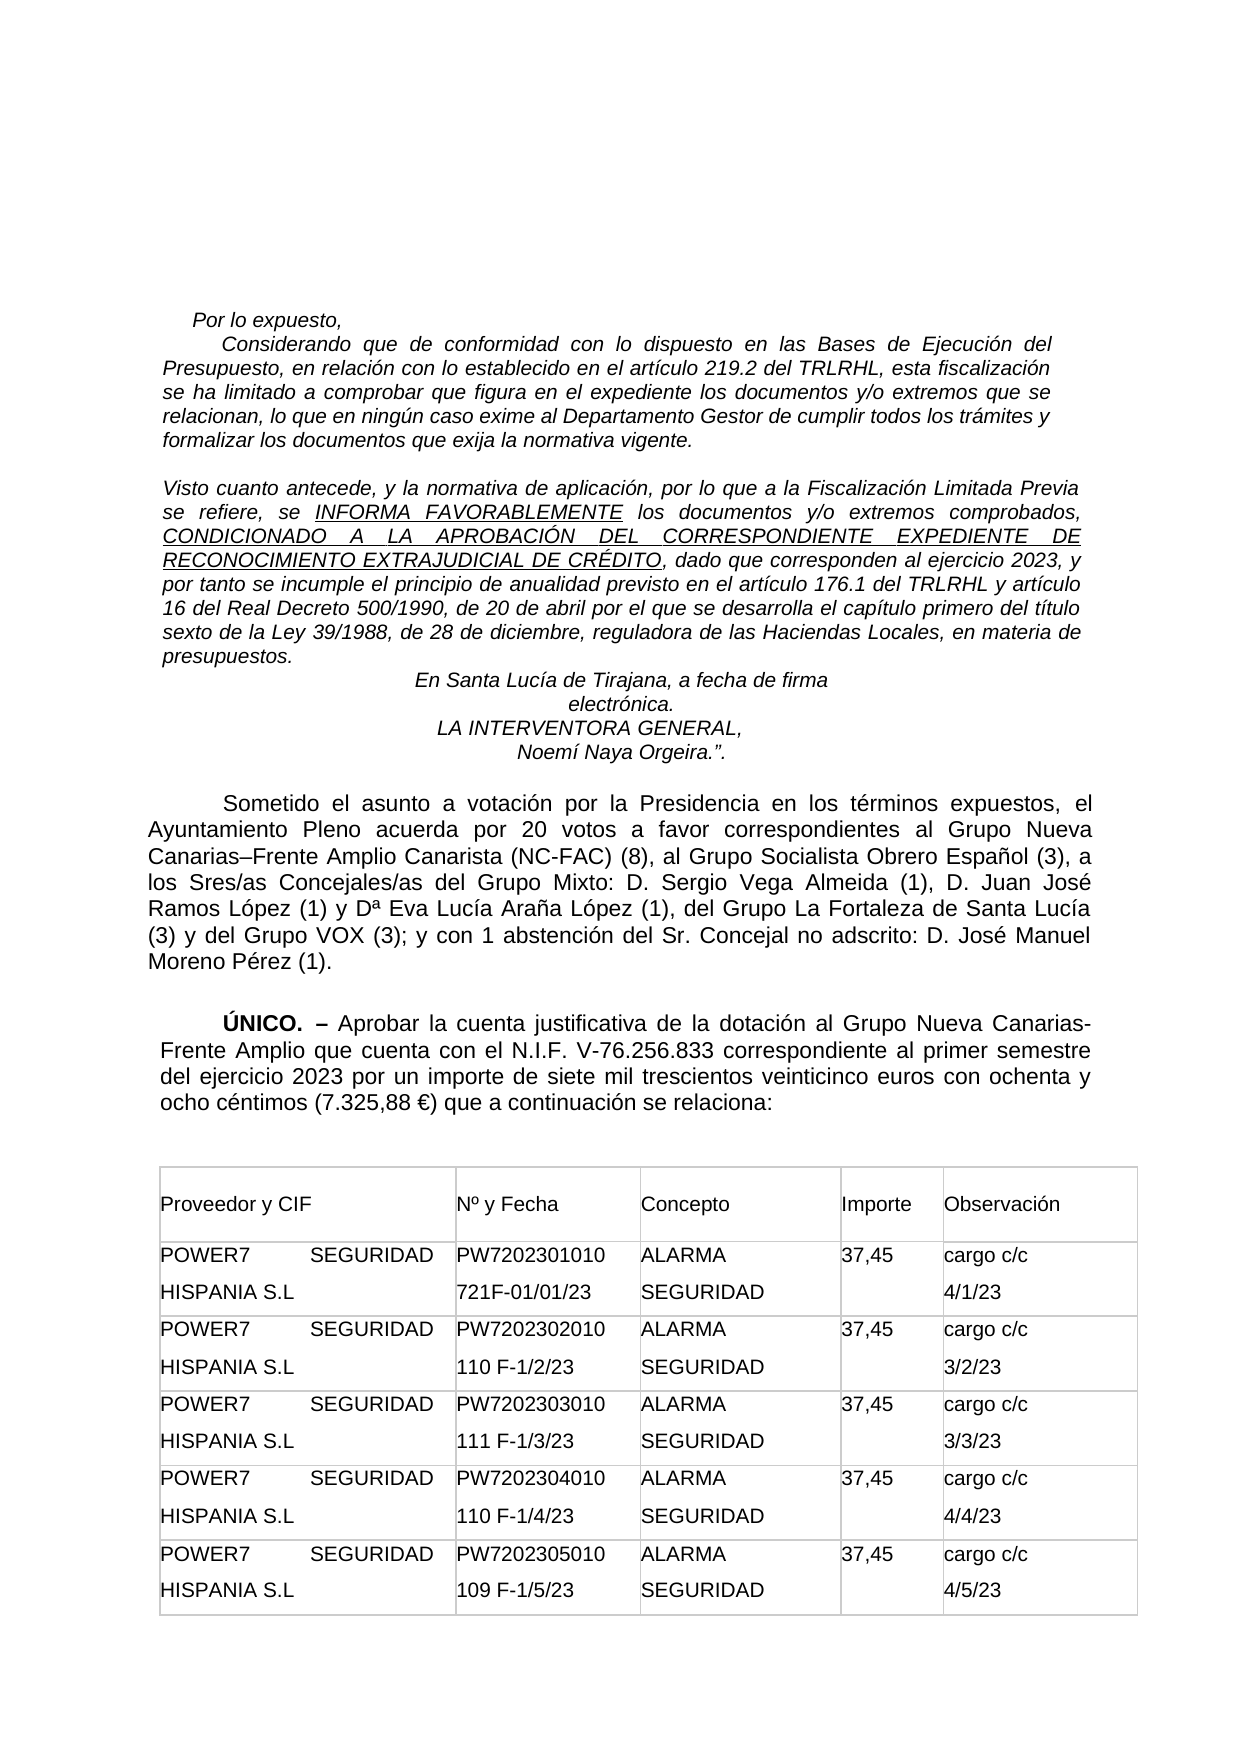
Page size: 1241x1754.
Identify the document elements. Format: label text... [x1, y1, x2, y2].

table_cell HISPANIA S.L [161, 1428, 455, 1465]
table_cell SEGURIDAD [641, 1428, 840, 1465]
table_cell SEGURIDAD [641, 1502, 840, 1539]
table_cell PW7202305010 [457, 1541, 640, 1577]
table_cell PW7202301010 [457, 1242, 640, 1278]
table_cell SEGURIDAD [641, 1278, 840, 1315]
table_cell 4/1/23 [944, 1278, 1137, 1315]
table_cell ALARMA [641, 1317, 840, 1353]
table_cell 3/2/23 [944, 1353, 1137, 1390]
text Visto cuanto antecede, y la normativa de aplicación, por lo que a la Fiscalización Limitada Previa se refiere, se INFORMA FAVORABLEMENTE los documentos y/o extremos comprobados, CONDICIONADO A LA APROBACIÓN DEL CORRESPONDIENTE EXPEDIENTE DE [162, 476, 1081, 545]
table_cell ALARMA [641, 1541, 840, 1577]
table_cell cargo c/c [944, 1392, 1137, 1427]
text ÚNICO. – Aprobar la cuenta justificativa de la dotación al Grupo Nueva Canarias-Frente Amplio que cuenta con el N.I.F. V-76.256.833 correspondiente al primer semestre del ejercicio 2023 por un importe de siete mil trescientos veinticinco euros con ochenta y ocho céntimos (7.325,88 €) que a continuación se relaciona: [160, 1010, 1092, 1116]
table_cell 721F-01/01/23 [457, 1278, 640, 1315]
table_cell 111 F-1/3/23 [457, 1428, 640, 1465]
table_cell 110 F-1/2/23 [457, 1353, 640, 1390]
table_cell POWER7 SEGURIDAD [161, 1541, 455, 1577]
table_cell 4/4/23 [944, 1502, 1137, 1539]
table_cell cargo c/c [944, 1317, 1137, 1353]
table_cell HISPANIA S.L [161, 1278, 455, 1315]
table_cell PW7202302010 [457, 1317, 640, 1353]
table_cell PW7202303010 [457, 1392, 640, 1427]
text Noemí Naya Orgeira.”. [367, 739, 876, 763]
table_header Nº y Fecha [457, 1168, 640, 1241]
table_cell PW7202304010 [457, 1466, 640, 1502]
subtitle LA INTERVENTORA GENERAL, [148, 716, 875, 739]
text En Santa Lucía de Tirajana, a fecha de firma electrónica. [367, 668, 875, 716]
table_cell 37,45 [842, 1317, 943, 1390]
table_cell HISPANIA S.L [161, 1577, 455, 1614]
table_cell HISPANIA S.L [161, 1353, 455, 1390]
table_cell POWER7 SEGURIDAD [161, 1466, 455, 1502]
table_header Observación [944, 1168, 1137, 1241]
table_cell POWER7 SEGURIDAD [161, 1243, 455, 1278]
table_cell SEGURIDAD [641, 1353, 840, 1390]
text Sometido el asunto a votación por la Presidencia en los términos expuestos, el Ayuntamiento Pleno acuerda por 20 votos a favor correspondientes al Grupo Nueva Canarias–Frente Amplio Canarista (NC-FAC) (8), al Grupo Socialista Obrero Español (3), a los Sres/as Concejales/as del Grupo Mixto: D. Sergio Vega Almeida (1), D. Juan José Ramos López (1) y Dª Eva Lucía Araña López (1), del Grupo La Fortaleza de Santa Lucía (3) y del Grupo VOX (3); y con 1 abstención del Sr. Concejal no adscrito: D. José Manuel Moreno Pérez (1). [148, 790, 1092, 974]
table_cell 37,45 [842, 1541, 943, 1614]
table_cell ALARMA [641, 1392, 840, 1427]
table_cell SEGURIDAD [641, 1577, 840, 1614]
table_cell ALARMA [641, 1242, 840, 1278]
text RECONOCIMIENTO EXTRAJUDICIAL DE CRÉDITO, dado que corresponden al ejercicio 2023, y por tanto se incumple el principio de anualidad previsto en el artículo 176.1 del TRLRHL y artículo 16 del Real Decreto 500/1990, de 20 de abril por el que se desarrolla el capítulo primero del título sexto de la Ley 39/1988, de 28 de diciembre, reguladora de las Haciendas Locales, en materia de presupuestos. [162, 546, 1081, 668]
text Por lo expuesto, [192, 308, 1092, 332]
table_cell 3/3/23 [944, 1428, 1137, 1465]
table_cell 4/5/23 [944, 1577, 1137, 1614]
table_cell HISPANIA S.L [161, 1502, 455, 1539]
table_cell POWER7 SEGURIDAD [161, 1392, 455, 1427]
table_cell 37,45 [842, 1242, 943, 1315]
table_cell 109 F-1/5/23 [457, 1577, 640, 1614]
table_cell cargo c/c [944, 1243, 1137, 1278]
table_cell 37,45 [842, 1466, 943, 1539]
table_cell ALARMA [641, 1466, 840, 1502]
table_cell cargo c/c [944, 1541, 1137, 1577]
table_cell POWER7 SEGURIDAD [161, 1317, 455, 1353]
table_header Concepto [641, 1168, 840, 1241]
text Considerando que de conformidad con lo dispuesto en las Bases de Ejecución del Presupuesto, en relación con lo establecido en el artículo 219.2 del TRLRHL, esta fiscalización se ha limitado a comprobar que figura en el expediente los documentos y/o extremos que se relacionan, lo que en ningún caso exime al Departamento Gestor de cumplir todos los trámites y formalizar los documentos que exija la normativa vigente. [162, 332, 1052, 452]
table_cell 37,45 [842, 1392, 943, 1465]
table_header Importe [842, 1168, 943, 1241]
table_cell cargo c/c [944, 1466, 1137, 1502]
table_cell 110 F-1/4/23 [457, 1502, 640, 1539]
table_header Proveedor y CIF [161, 1168, 455, 1241]
